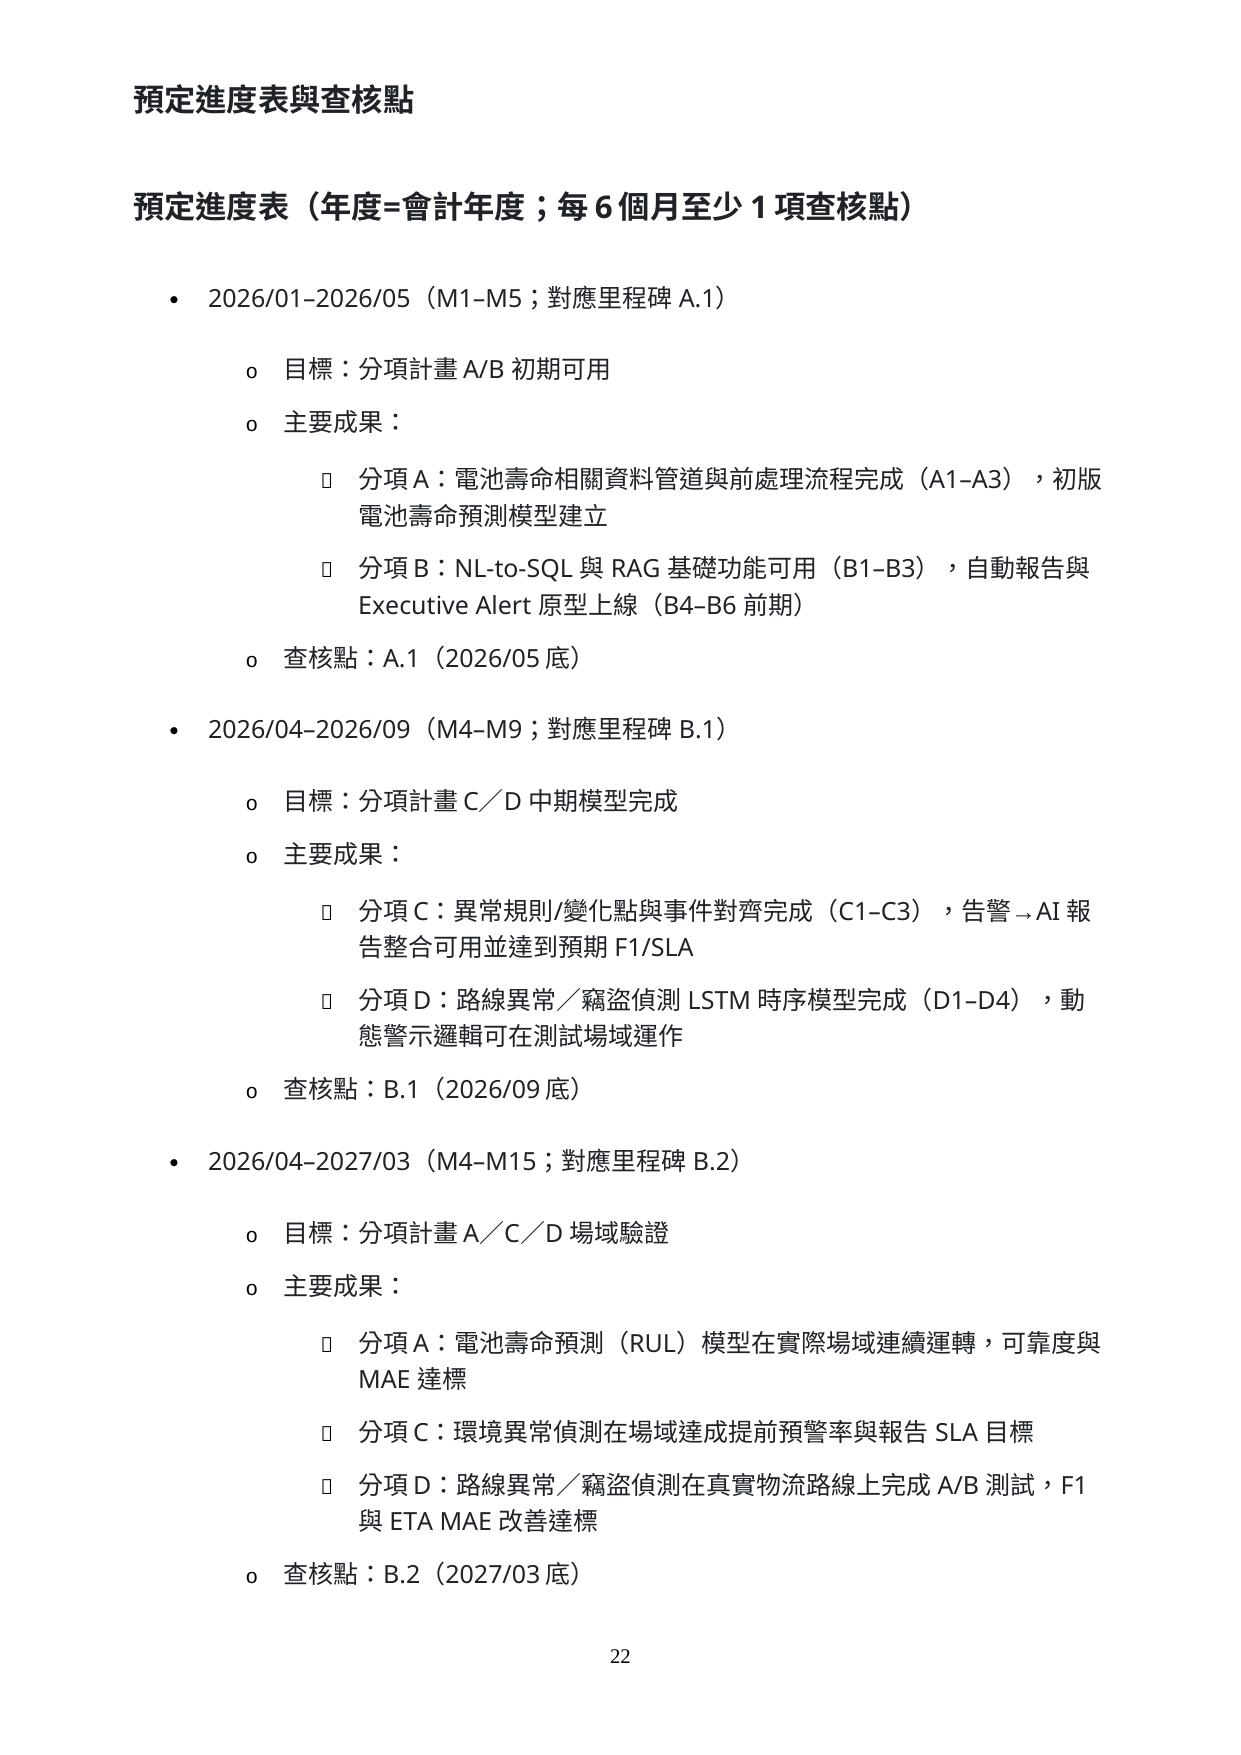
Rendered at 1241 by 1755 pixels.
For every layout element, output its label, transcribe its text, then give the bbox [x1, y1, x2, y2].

subtitle 預定進度表（年度=會計年度；每6個月至少1項查核點） [133, 183, 1107, 228]
list 查核點：B.1（2026/09底） [245, 1070, 1107, 1106]
list 分項C：異常規則/變化點與事件對齊完成（C1–C3），告警→AI 報告整合可用並達到預期 F1/SLA [320, 891, 1107, 964]
list 2026/04–2026/09（M4–M9；對應里程碑 B.1） [170, 710, 1107, 746]
list 主要成果： [245, 1266, 1107, 1302]
list 查核點：A.1（2026/05底） [245, 638, 1107, 674]
list 主要成果： [245, 403, 1107, 439]
subtitle 預定進度表與查核點 [133, 75, 1107, 120]
list 主要成果： [245, 834, 1107, 871]
list 目標：分項計畫A/B 初期可用 [245, 350, 1107, 386]
list 分項D：路線異常／竊盜偵測 LSTM 時序模型完成（D1–D4），動態警示邏輯可在測試場域運作 [320, 981, 1107, 1053]
list 2026/01–2026/05（M1–M5；對應里程碑 A.1） [170, 278, 1107, 314]
list 分項A：電池壽命相關資料管道與前處理流程完成（A1–A3），初版電池壽命預測模型建立 [320, 460, 1107, 532]
list 分項B：NL-to-SQL 與 RAG 基礎功能可用（B1–B3），自動報告與 Executive Alert 原型上線（B4–B6 前期） [320, 549, 1107, 621]
list 目標：分項計畫C／D 中期模型完成 [245, 781, 1107, 818]
list 分項D：路線異常／竊盜偵測在真實物流路線上完成 A/B 測試，F1 與 ETA MAE 改善達標 [320, 1465, 1107, 1538]
list 查核點：B.2（2027/03底） [245, 1554, 1107, 1591]
list 分項A：電池壽命預測（RUL）模型在實際場域連續運轉，可靠度與 MAE 達標 [320, 1323, 1107, 1396]
list 分項C：環境異常偵測在場域達成提前預警率與報告 SLA 目標 [320, 1412, 1107, 1448]
list 目標：分項計畫A／C／D 場域驗證 [245, 1213, 1107, 1249]
list 2026/04–2027/03（M4–M15；對應里程碑 B.2） [170, 1141, 1107, 1178]
